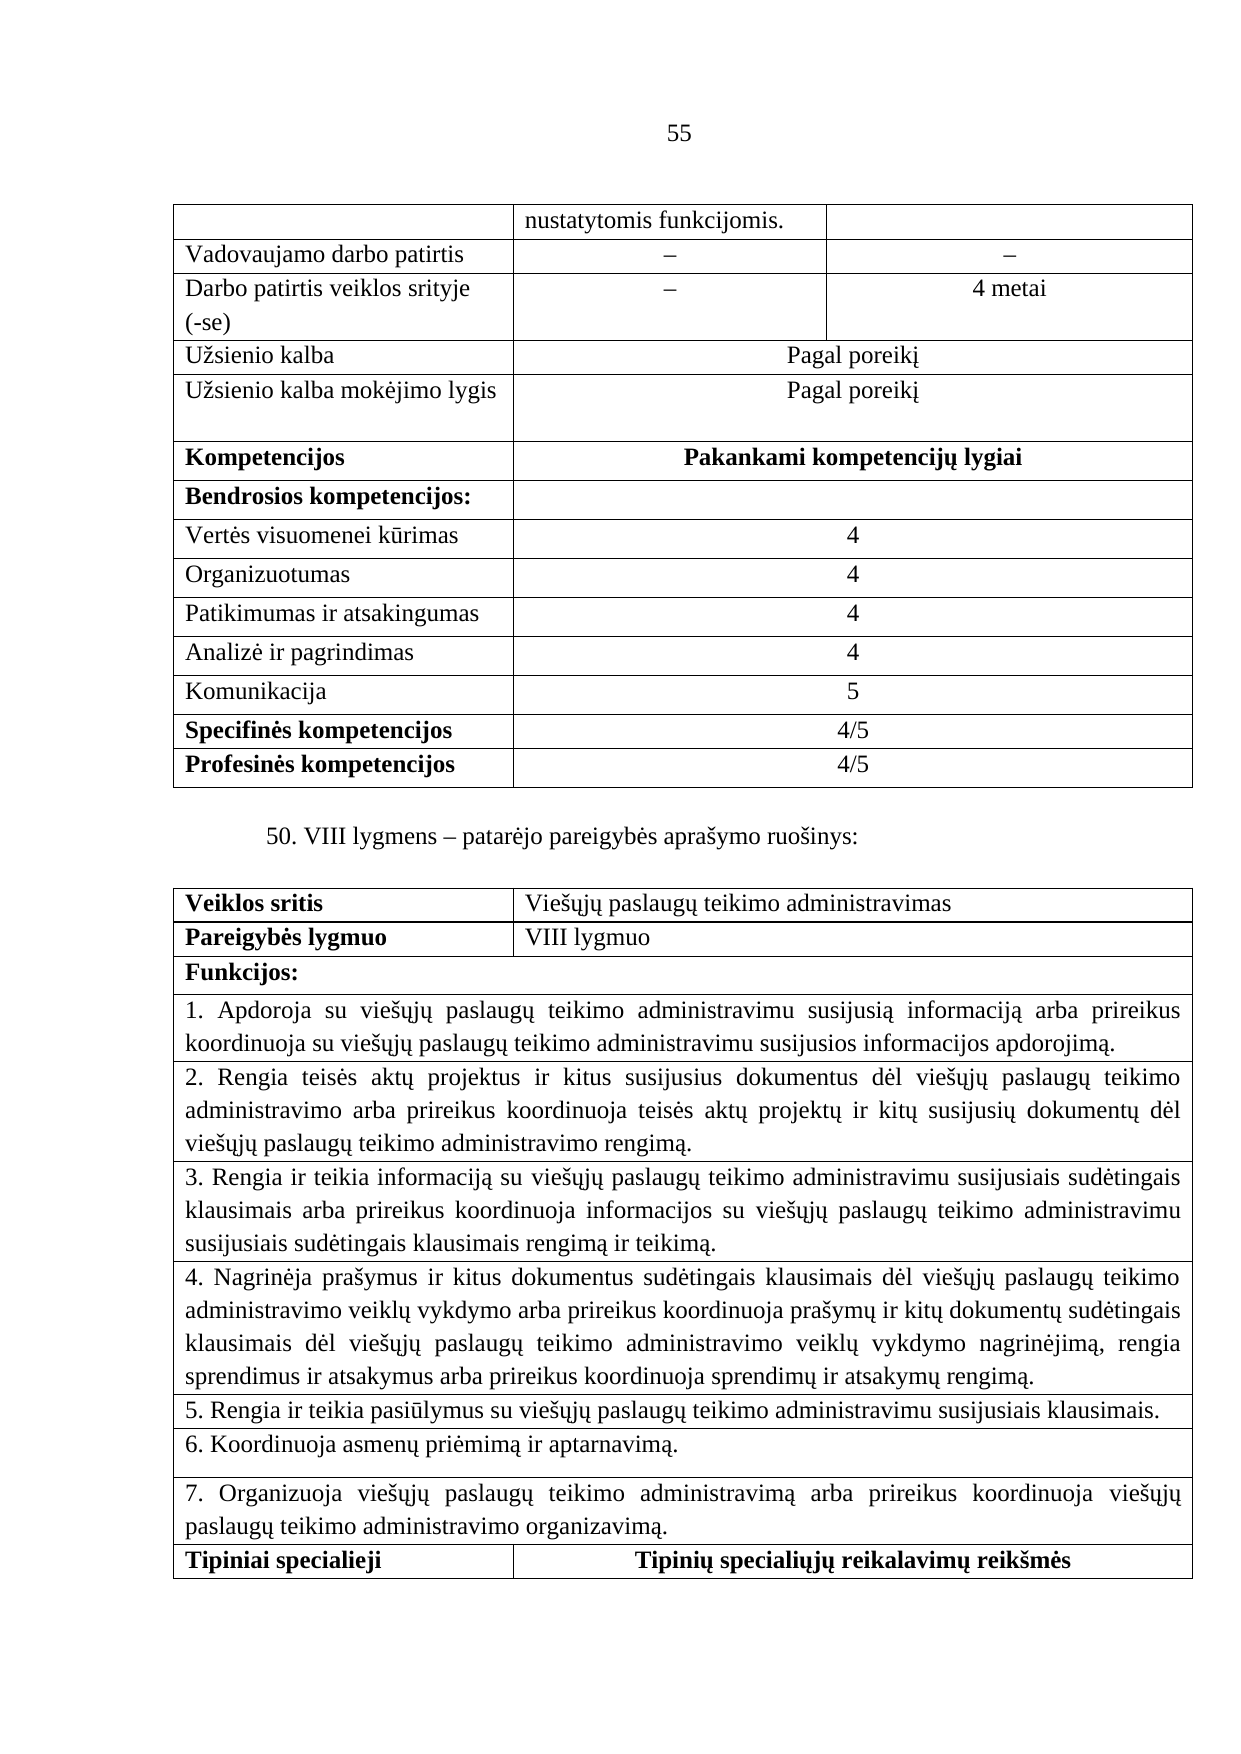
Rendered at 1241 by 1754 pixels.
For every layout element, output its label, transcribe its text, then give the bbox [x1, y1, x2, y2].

table_cell Profesinės kompetencijos [174, 749, 513, 787]
table_cell 2. Rengia teisės aktų projektus ir kitus susijusius dokumentus dėl viešųjų paslaugų teikimo administravimo arba prireikus koordinuoja teisės aktų projektų ir kitų susijusių dokumentų dėl viešųjų paslaugų teikimo administravimo rengimą. [174, 1062, 1192, 1161]
table_cell 4 [514, 520, 1192, 558]
table_cell Komunikacija [174, 676, 513, 714]
table_cell 4 metai [827, 274, 1192, 339]
table_cell Specifinės kompetencijos [174, 715, 513, 748]
table_header Viešųjų paslaugų teikimo administravimas [514, 889, 1192, 921]
table_cell 5 [514, 676, 1192, 714]
table_cell 5. Rengia ir teikia pasiūlymus su viešųjų paslaugų teikimo administravimu susijusiais klausimais. [174, 1395, 1192, 1428]
table_cell 3. Rengia ir teikia informaciją su viešųjų paslaugų teikimo administravimu susijusiais sudėtingais klausimais arba prireikus koordinuoja informacijos su viešųjų paslaugų teikimo administravimu susijusiais sudėtingais klausimais rengimą ir teikimą. [174, 1162, 1192, 1261]
table_cell Organizuotumas [174, 559, 513, 597]
table_cell nustatytomis funkcijomis. [514, 205, 826, 238]
table_cell Darbo patirtis veiklos srityje (-se) [174, 274, 513, 339]
table_cell Vertės visuomenei kūrimas [174, 520, 513, 558]
table_cell Patikimumas ir atsakingumas [174, 598, 513, 636]
table_cell [827, 205, 1192, 238]
table_cell Pagal poreikį [514, 341, 1192, 374]
table_cell 6. Koordinuoja asmenų priėmimą ir aptarnavimą. [174, 1429, 1192, 1477]
table_cell Užsienio kalba [174, 341, 513, 374]
text 50. VIII lygmens – patarėjo pareigybės aprašymo ruošinys: [177, 821, 1181, 850]
table_cell 1. Apdoroja su viešųjų paslaugų teikimo administravimu susijusią informaciją arba prireikus koordinuoja su viešųjų paslaugų teikimo administravimu susijusios informacijos apdorojimą. [174, 995, 1192, 1061]
table_cell Tipiniai specialieji [174, 1545, 513, 1578]
table_cell – [827, 240, 1192, 272]
table_cell Pareigybės lygmuo [174, 923, 513, 956]
table_cell 4/5 [514, 749, 1192, 787]
table_cell 4/5 [514, 715, 1192, 748]
table_cell – [514, 274, 826, 339]
table_cell Pakankami kompetencijų lygiai [514, 442, 1192, 480]
table_cell [174, 205, 513, 238]
table_cell Pagal poreikį [514, 375, 1192, 441]
table_cell Kompetencijos [174, 442, 513, 480]
table_cell 4 [514, 598, 1192, 636]
table_cell 4 [514, 559, 1192, 597]
table_cell Vadovaujamo darbo patirtis [174, 240, 513, 272]
table_cell 4 [514, 637, 1192, 675]
table_cell Bendrosios kompetencijos: [174, 481, 513, 519]
table_cell VIII lygmuo [514, 923, 1192, 956]
table_cell 7. Organizuoja viešųjų paslaugų teikimo administravimą arba prireikus koordinuoja viešųjų paslaugų teikimo administravimo organizavimą. [174, 1478, 1192, 1544]
table_cell – [514, 240, 826, 272]
table_cell Analizė ir pagrindimas [174, 637, 513, 675]
table_cell 4. Nagrinėja prašymus ir kitus dokumentus sudėtingais klausimais dėl viešųjų paslaugų teikimo administravimo veiklų vykdymo arba prireikus koordinuoja prašymų ir kitų dokumentų sudėtingais klausimais dėl viešųjų paslaugų teikimo administravimo veiklų vykdymo nagrinėjimą, rengia sprendimus ir atsakymus arba prireikus koordinuoja sprendimų ir atsakymų rengimą. [174, 1262, 1192, 1394]
table_cell Funkcijos: [174, 957, 1192, 994]
table_cell Užsienio kalba mokėjimo lygis [174, 375, 513, 441]
table_cell [514, 481, 1192, 519]
table_cell Tipinių specialiųjų reikalavimų reikšmės [514, 1545, 1192, 1578]
table_header Veiklos sritis [174, 889, 513, 921]
